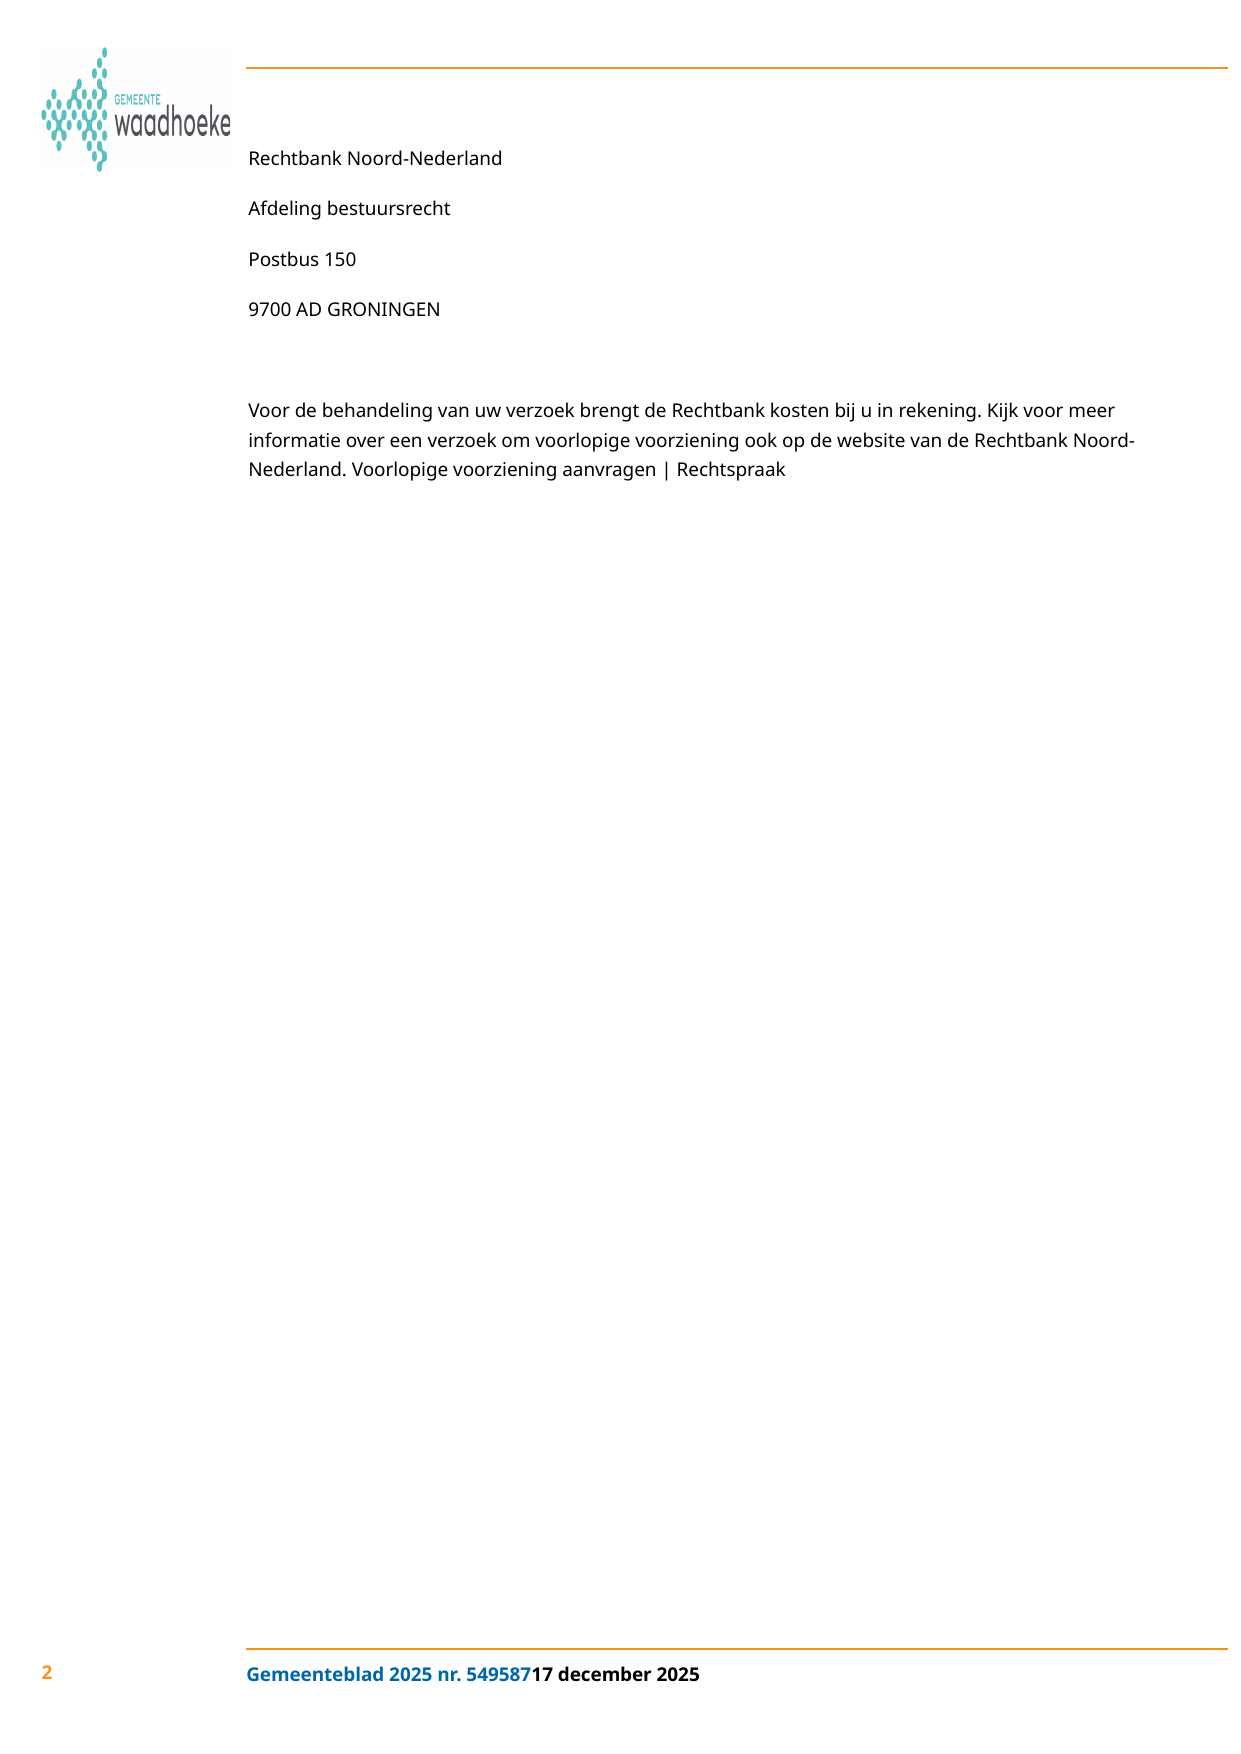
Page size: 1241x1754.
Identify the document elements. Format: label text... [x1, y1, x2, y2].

picture [41, 47, 231, 172]
text Voor de behandeling van uw verzoek brengt de Rechtbank kosten bij u in rekening. Kijk voor meer informatie over een verzoek om voorlopige voorziening ook op de website van de Rechtbank Noord-Nederland. Voorlopige voorziening aanvragen | Rechtspraak [248, 397, 1152, 482]
text Afdeling bestuursrecht [248, 196, 1152, 221]
text Postbus 150 [248, 246, 1152, 272]
text 9700 AD GRONINGEN [248, 296, 1152, 322]
text Rechtbank Noord-Nederland [248, 145, 1152, 171]
